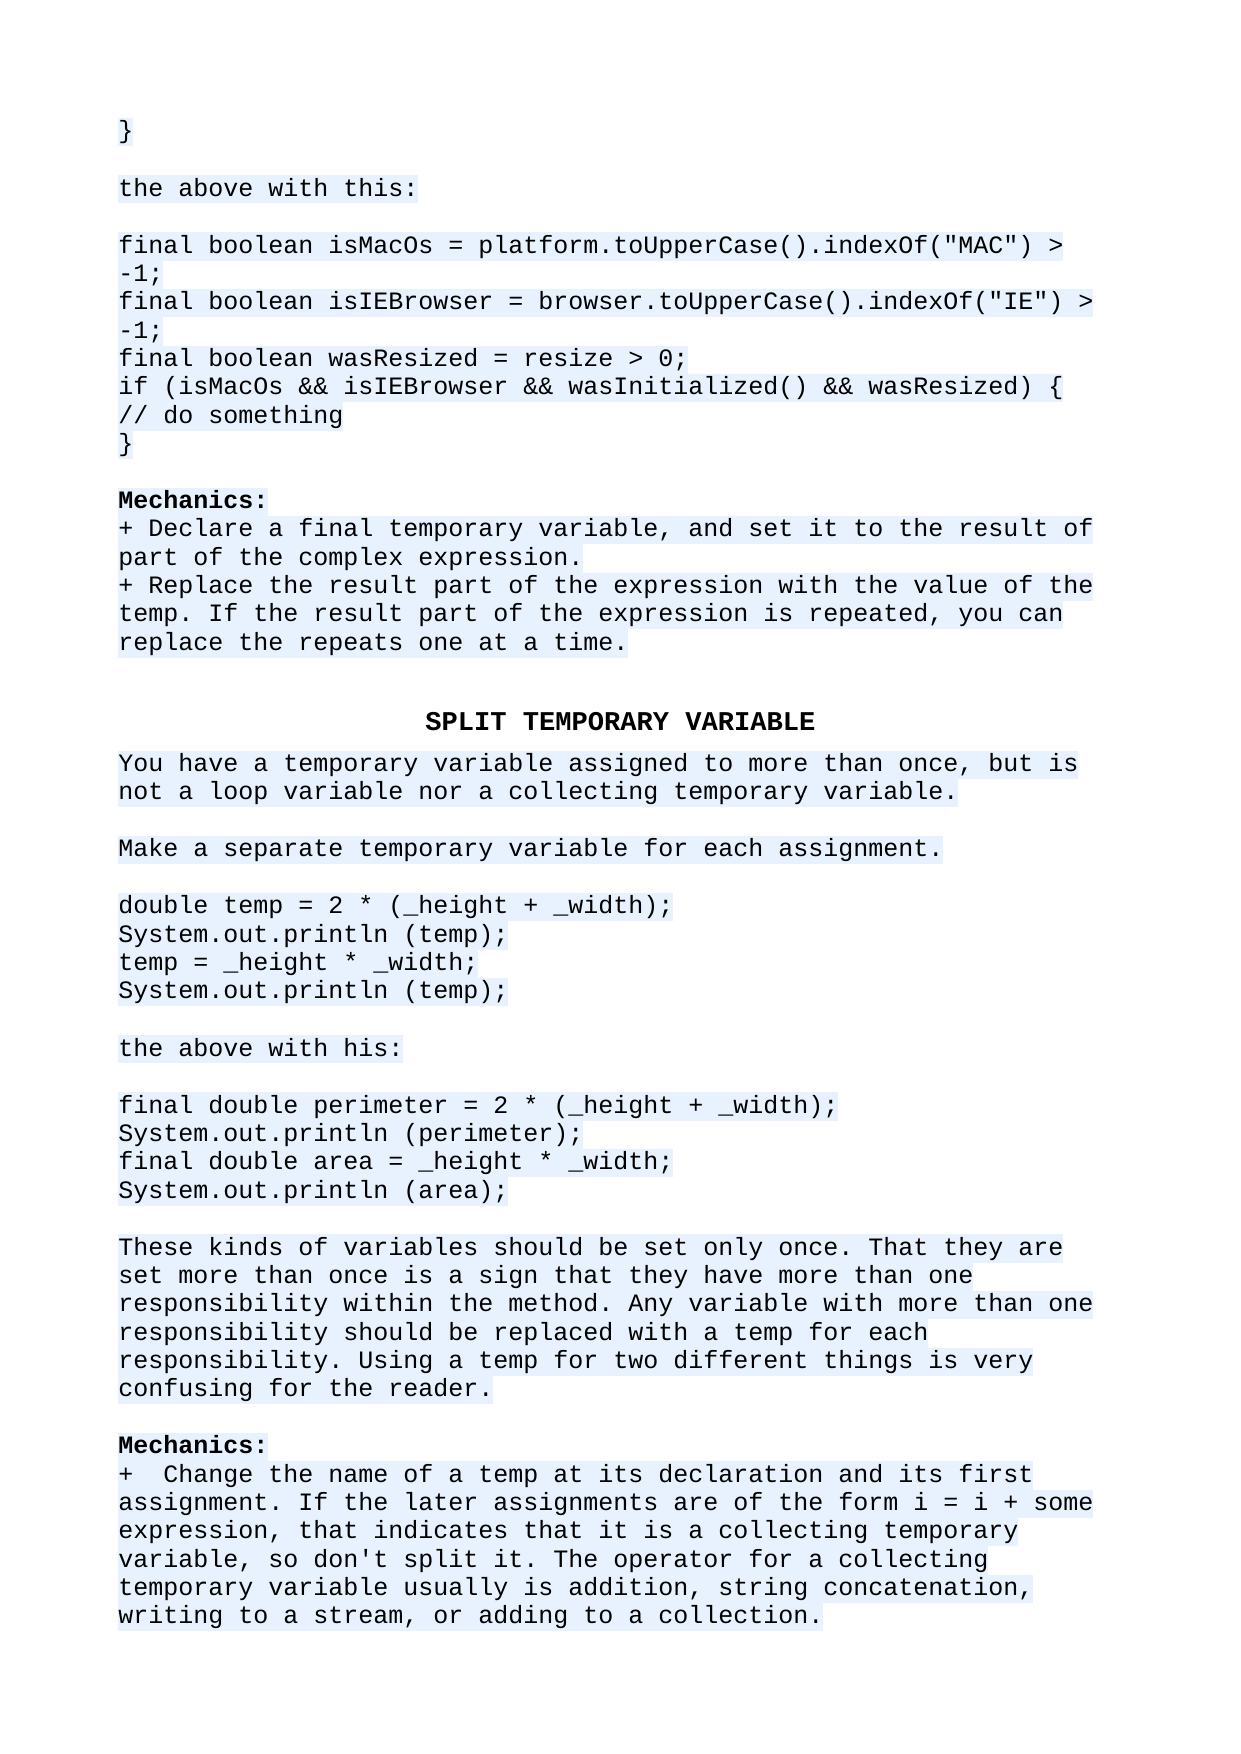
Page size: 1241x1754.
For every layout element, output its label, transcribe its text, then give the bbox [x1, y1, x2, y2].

text Mechanics: [118, 488, 1122, 516]
text final double area = _height * _width; [118, 1149, 1122, 1177]
text System.out.println (perimeter); [118, 1121, 1122, 1149]
text + Change the name of a temp at its declaration and its first assignment. If the later assignments are of the form i = i + some expression, that indicates that it is a collecting temporary variable, so don't split it. The operator for a collecting temporary variable usually is addition, string concatenation, writing to a stream, or adding to a collection. [118, 1461, 1122, 1631]
text final boolean isIEBrowser = browser.toUpperCase().indexOf("IE") > [118, 289, 1122, 317]
text + Declare a final temporary variable, and set it to the result of part of the complex expression. [118, 516, 1122, 573]
text System.out.println (temp); [118, 978, 1122, 1006]
text double temp = 2 * (_height + _width); [118, 893, 1122, 921]
text Make a separate temporary variable for each assignment. [118, 836, 1122, 864]
text if (isMacOs && isIEBrowser && wasInitialized() && wasResized) { [118, 374, 1122, 402]
text the above with his: [118, 1035, 1122, 1063]
text final boolean wasResized = resize > 0; [118, 346, 1122, 374]
text System.out.println (area); [118, 1177, 1122, 1206]
text } [118, 431, 1122, 459]
text You have a temporary variable assigned to more than once, but is not a loop variable nor a collecting temporary variable. [118, 751, 1122, 807]
subtitle SPLIT TEMPORARY VARIABLE [118, 707, 1122, 738]
text System.out.println (temp); [118, 921, 1122, 950]
text + Replace the result part of the expression with the value of the temp. If the result part of the expression is repeated, you can replace the repeats one at a time. [118, 573, 1122, 658]
text } [118, 118, 1122, 146]
text final double perimeter = 2 * (_height + _width); [118, 1092, 1122, 1121]
text the above with this: [118, 175, 1122, 203]
text -1; [118, 261, 1122, 289]
text Mechanics: [118, 1433, 1122, 1461]
text temp = _height * _width; [118, 950, 1122, 978]
text -1; [118, 317, 1122, 346]
text // do something [118, 402, 1122, 431]
text These kinds of variables should be set only once. That they are set more than once is a sign that they have more than one responsibility within the method. Any variable with more than one responsibility should be replaced with a temp for each responsibility. Using a temp for two different things is very confusing for the reader. [118, 1234, 1122, 1404]
text final boolean isMacOs = platform.toUpperCase().indexOf("MAC") > [118, 232, 1122, 261]
